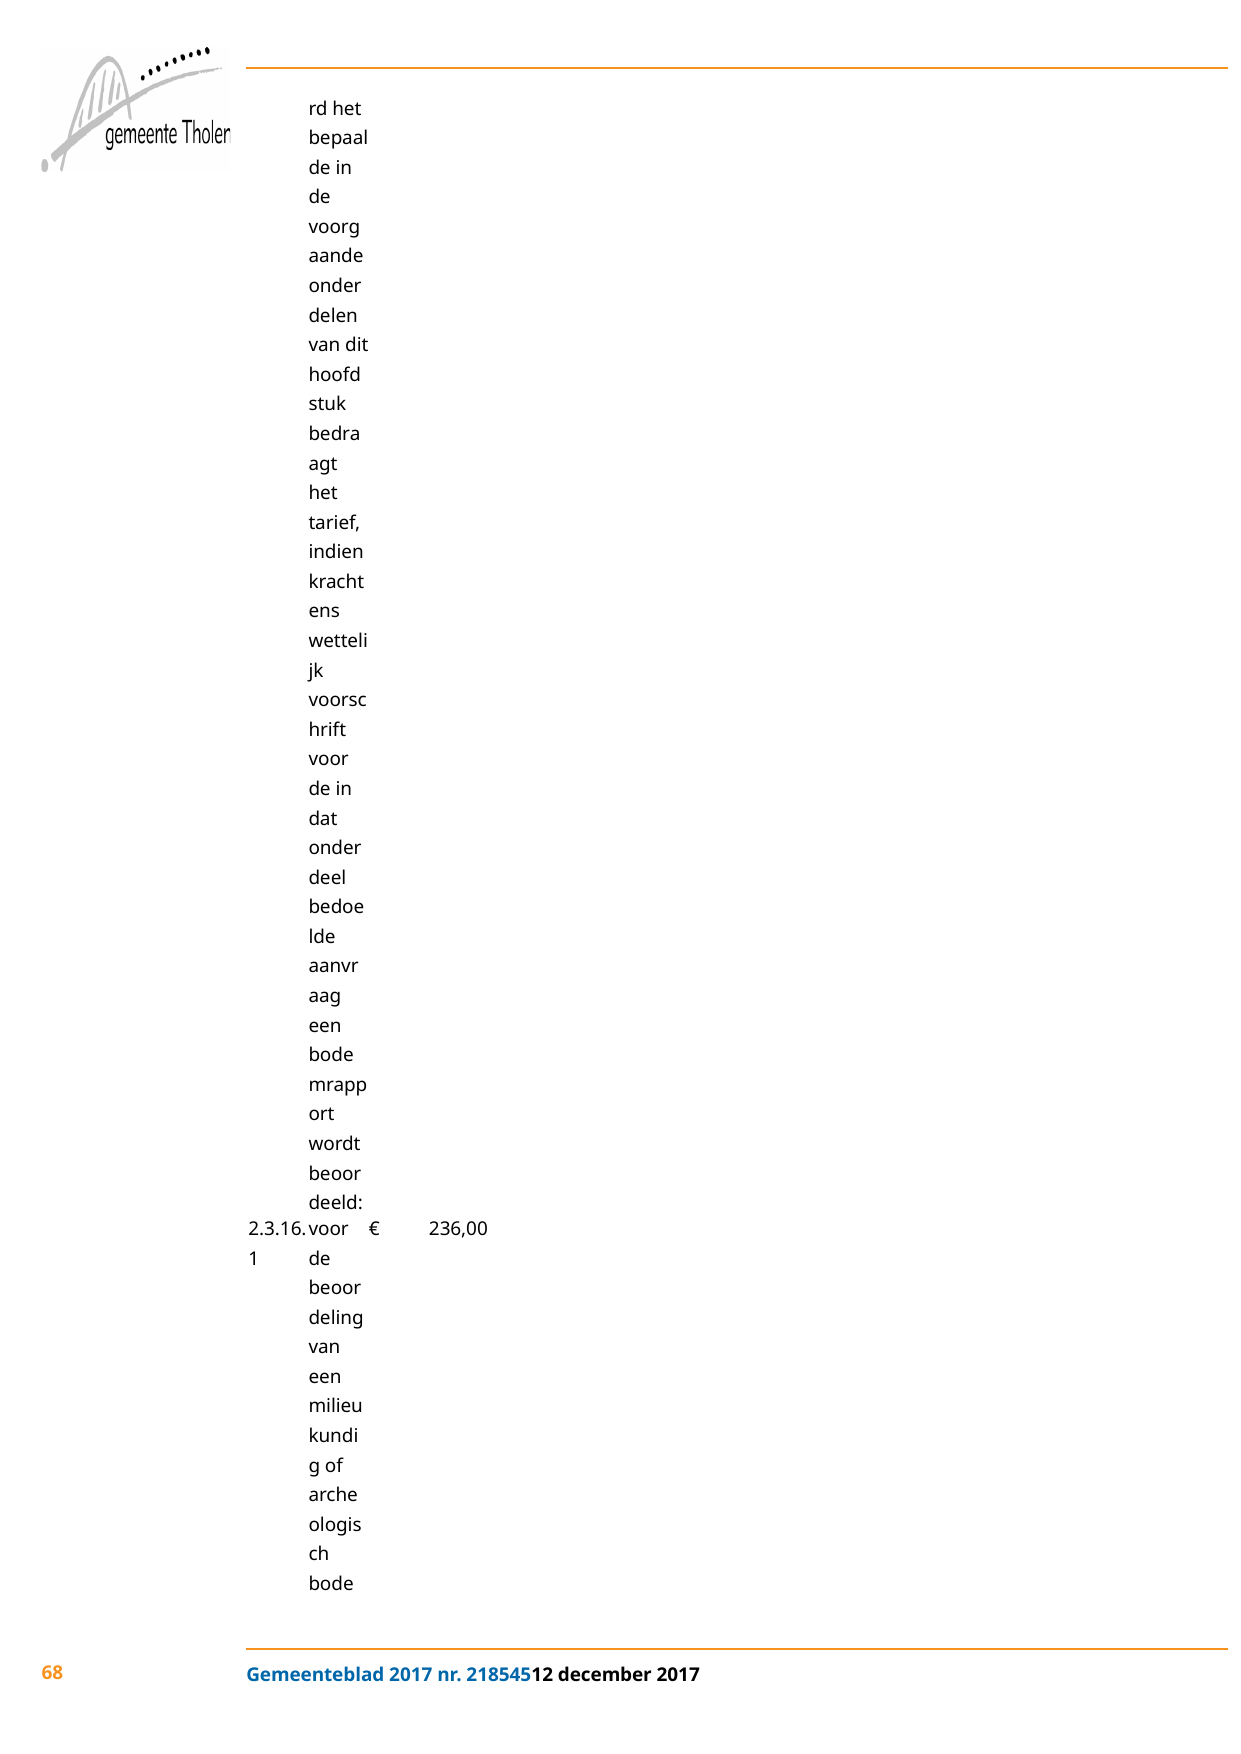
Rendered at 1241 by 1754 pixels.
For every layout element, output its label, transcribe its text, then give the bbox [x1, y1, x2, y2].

table_cell [429, 95, 489, 1215]
picture [41, 47, 231, 172]
table_cell 236,00 [429, 1215, 489, 1596]
table_cell € [369, 1215, 429, 1596]
table_cell rd het bepaalde in de voorgaande onderdelen van dit hoofdstuk bedraagt het tarief, indien krachtens wettelijk voorschrift voor de in dat onderdeel bedoelde aanvraag een bodemrapport wordt beoordeeld: [308, 95, 368, 1215]
table_cell voor de beoordeling van een milieukundig of archeologisch bode [308, 1215, 368, 1596]
table_cell [248, 95, 308, 1215]
table_cell 2.3.16.1 [248, 1215, 308, 1596]
table_cell [369, 95, 429, 1215]
